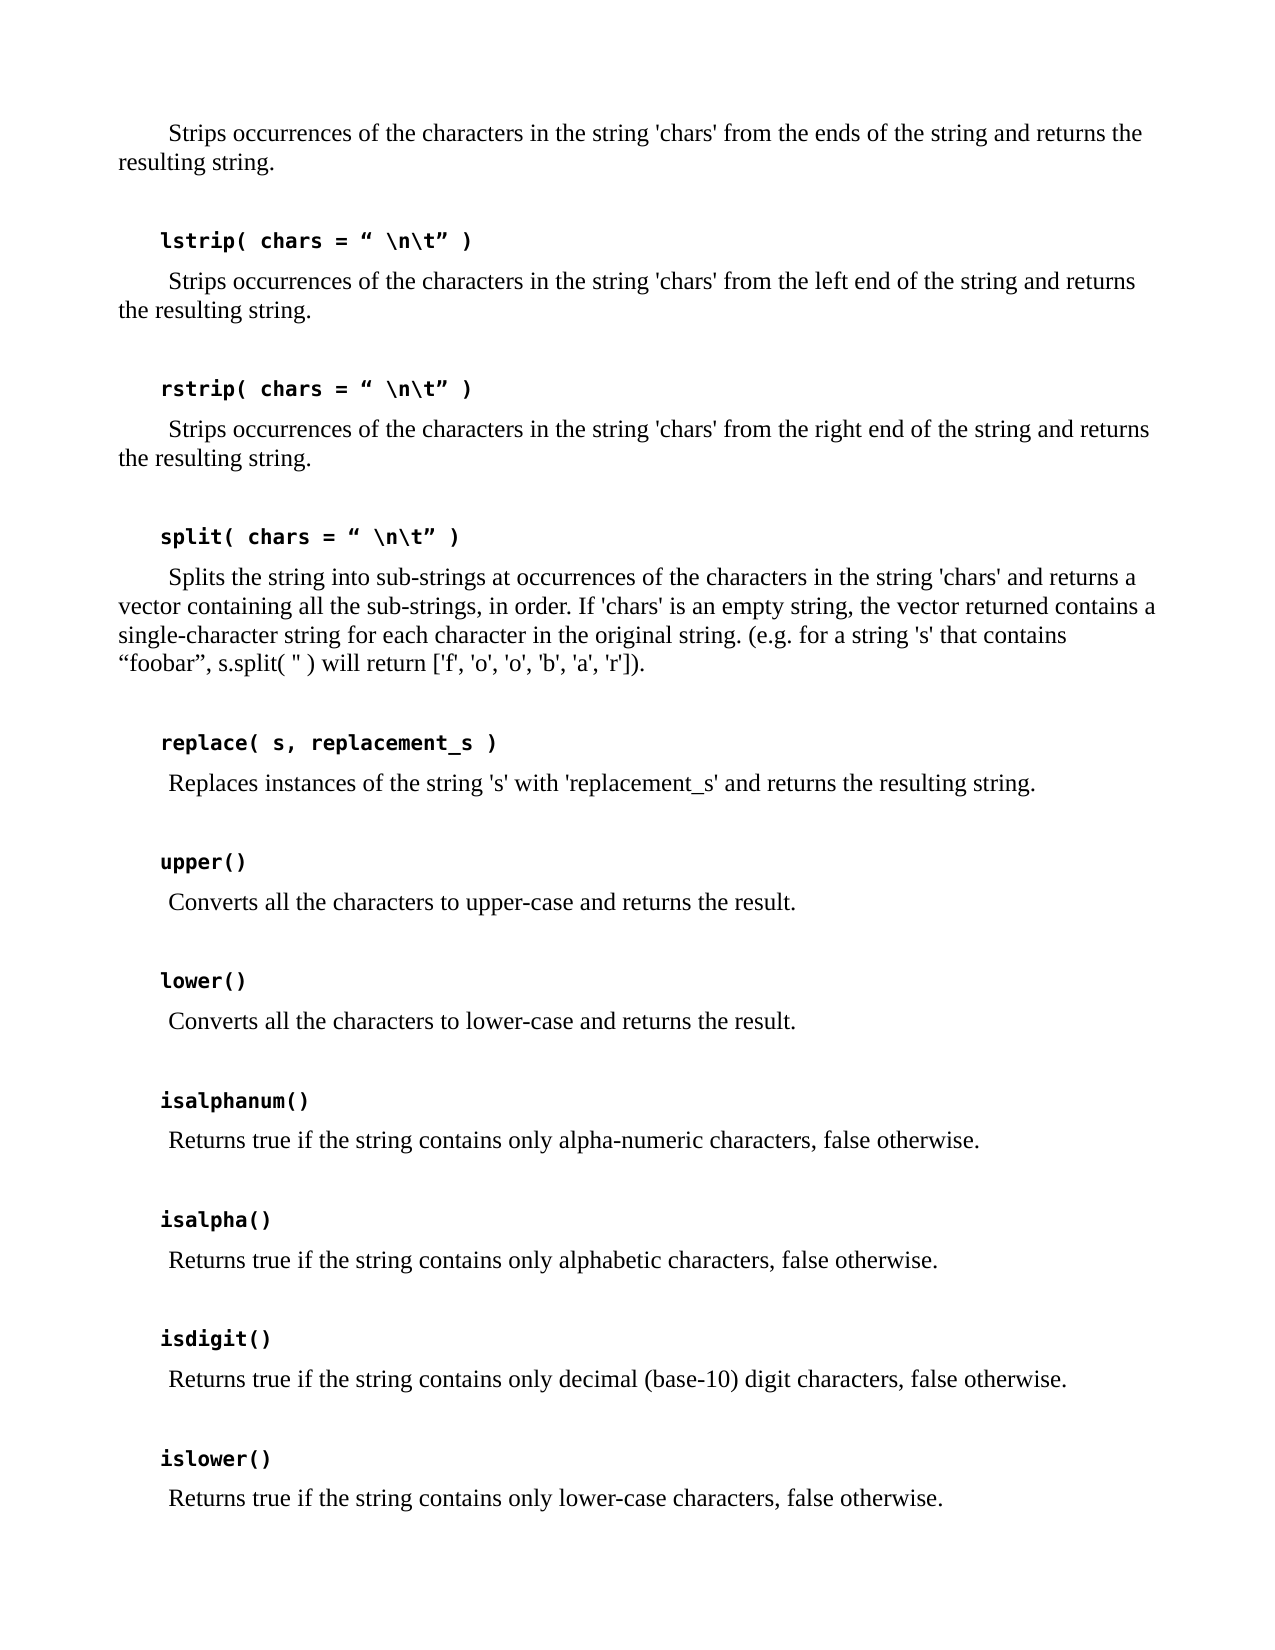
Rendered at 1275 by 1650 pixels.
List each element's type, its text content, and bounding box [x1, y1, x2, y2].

text split( chars = “ \n\t” ) [118, 525, 1157, 550]
text Replaces instances of the string 's' with 'replacement_s' and returns the resulting string. [118, 768, 1157, 796]
text Returns true if the string contains only decimal (base-10) digit characters, false otherwise. [118, 1364, 1157, 1393]
text lstrip( chars = “ \n\t” ) [118, 229, 1157, 254]
text Converts all the characters to upper-case and returns the result. [118, 887, 1157, 916]
text Splits the string into sub-strings at occurrences of the characters in the string 'chars' and returns a vector containing all the sub-strings, in order. If 'chars' is an empty string, the vector returned contains a single-character string for each character in the original string. (e.g. for a string 's' that contains “foobar”, s.split( '' ) will return ['f', 'o', 'o', 'b', 'a', 'r']). [118, 562, 1157, 677]
text rstrip( chars = “ \n\t” ) [118, 377, 1157, 402]
text Strips occurrences of the characters in the string 'chars' from the right end of the string and returns the resulting string. [118, 414, 1157, 472]
text Returns true if the string contains only alpha-numeric characters, false otherwise. [118, 1126, 1157, 1154]
text isalpha() [118, 1208, 1157, 1232]
text Converts all the characters to lower-case and returns the result. [118, 1006, 1157, 1035]
text Returns true if the string contains only alphabetic characters, false otherwise. [118, 1245, 1157, 1273]
text lower() [118, 969, 1157, 994]
text Strips occurrences of the characters in the string 'chars' from the left end of the string and returns the resulting string. [118, 266, 1157, 324]
text islower() [118, 1447, 1157, 1471]
text Returns true if the string contains only lower-case characters, false otherwise. [118, 1483, 1157, 1512]
text isdigit() [118, 1327, 1157, 1352]
text isalphanum() [118, 1089, 1157, 1113]
text Strips occurrences of the characters in the string 'chars' from the ends of the string and returns the resulting string. [118, 118, 1157, 176]
text upper() [118, 850, 1157, 874]
text replace( s, replacement_s ) [118, 731, 1157, 755]
